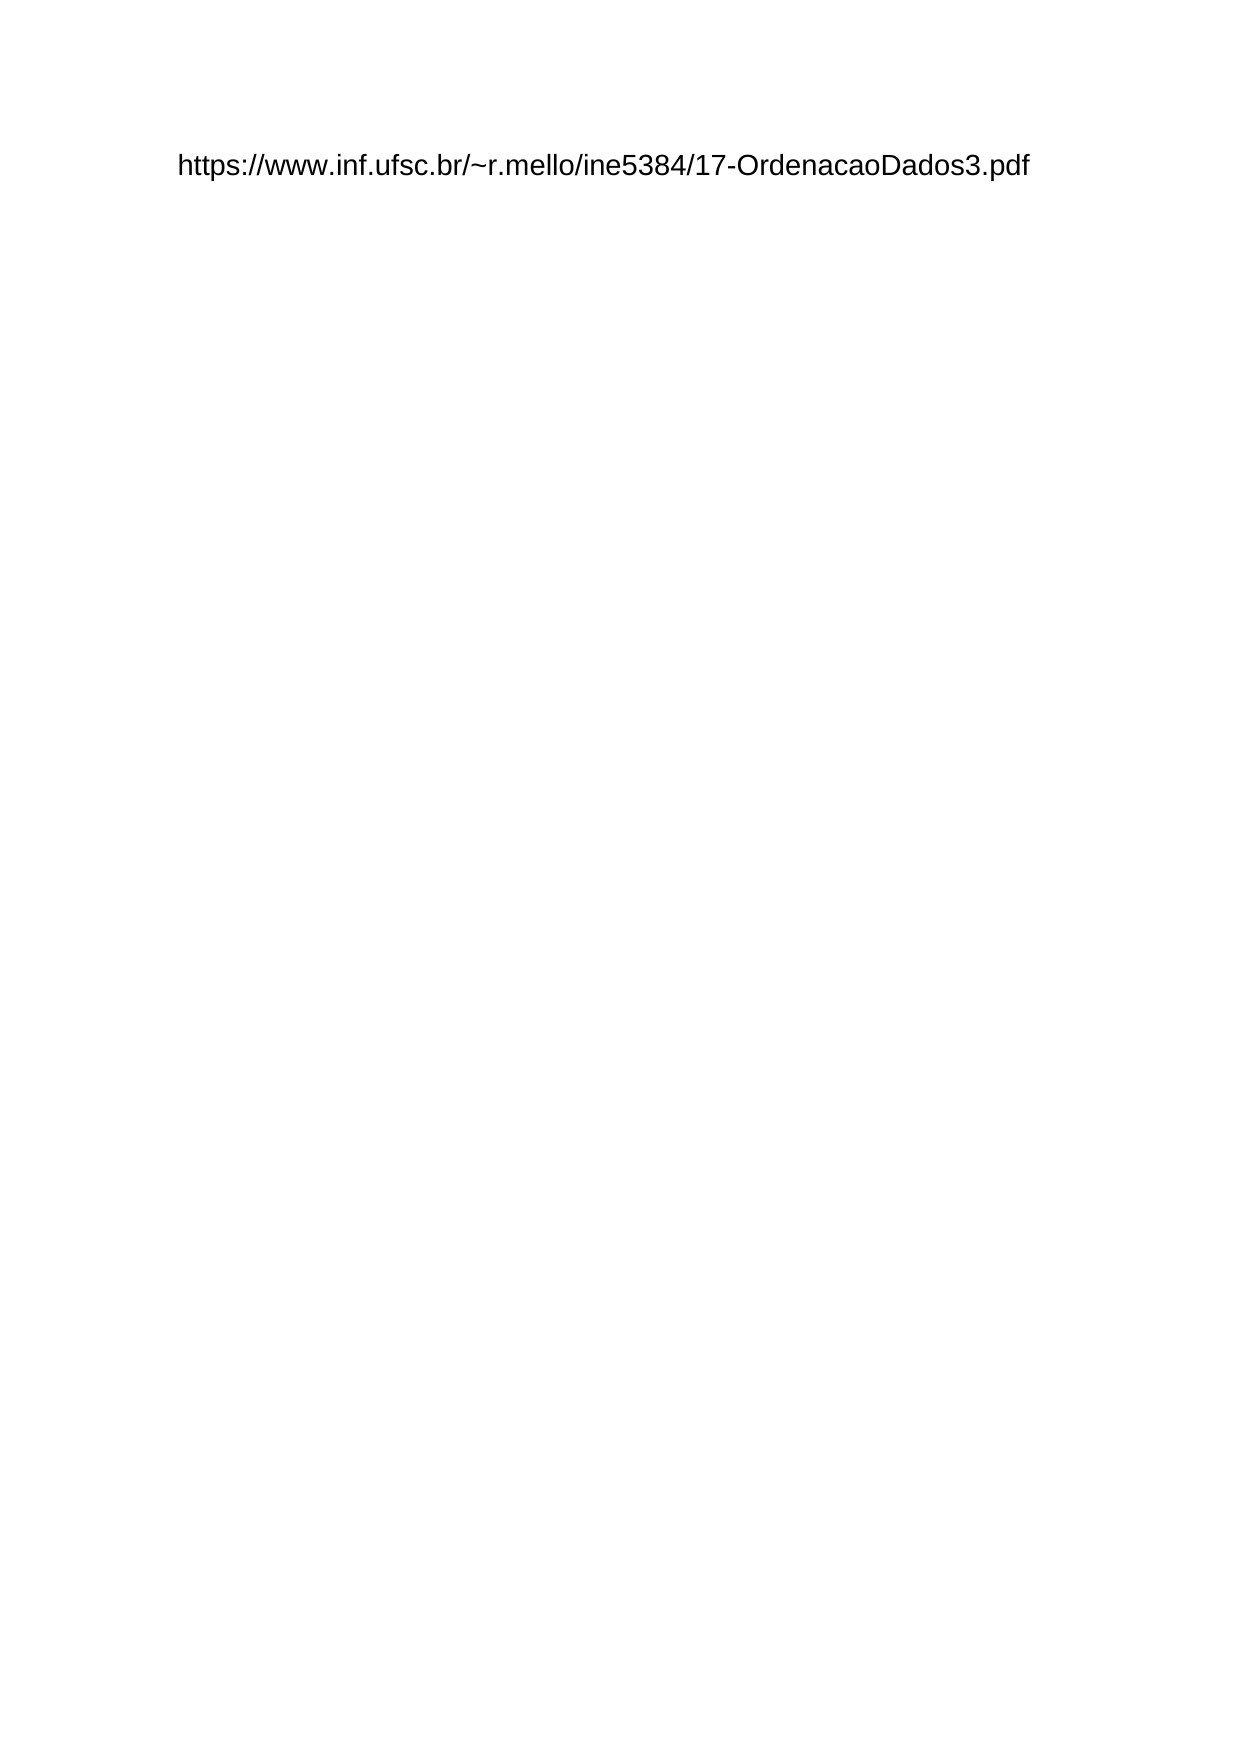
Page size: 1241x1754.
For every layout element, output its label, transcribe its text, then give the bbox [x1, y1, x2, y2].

text https://www.inf.ufsc.br/~r.mello/ine5384/17-OrdenacaoDados3.pdf [177, 148, 1114, 181]
